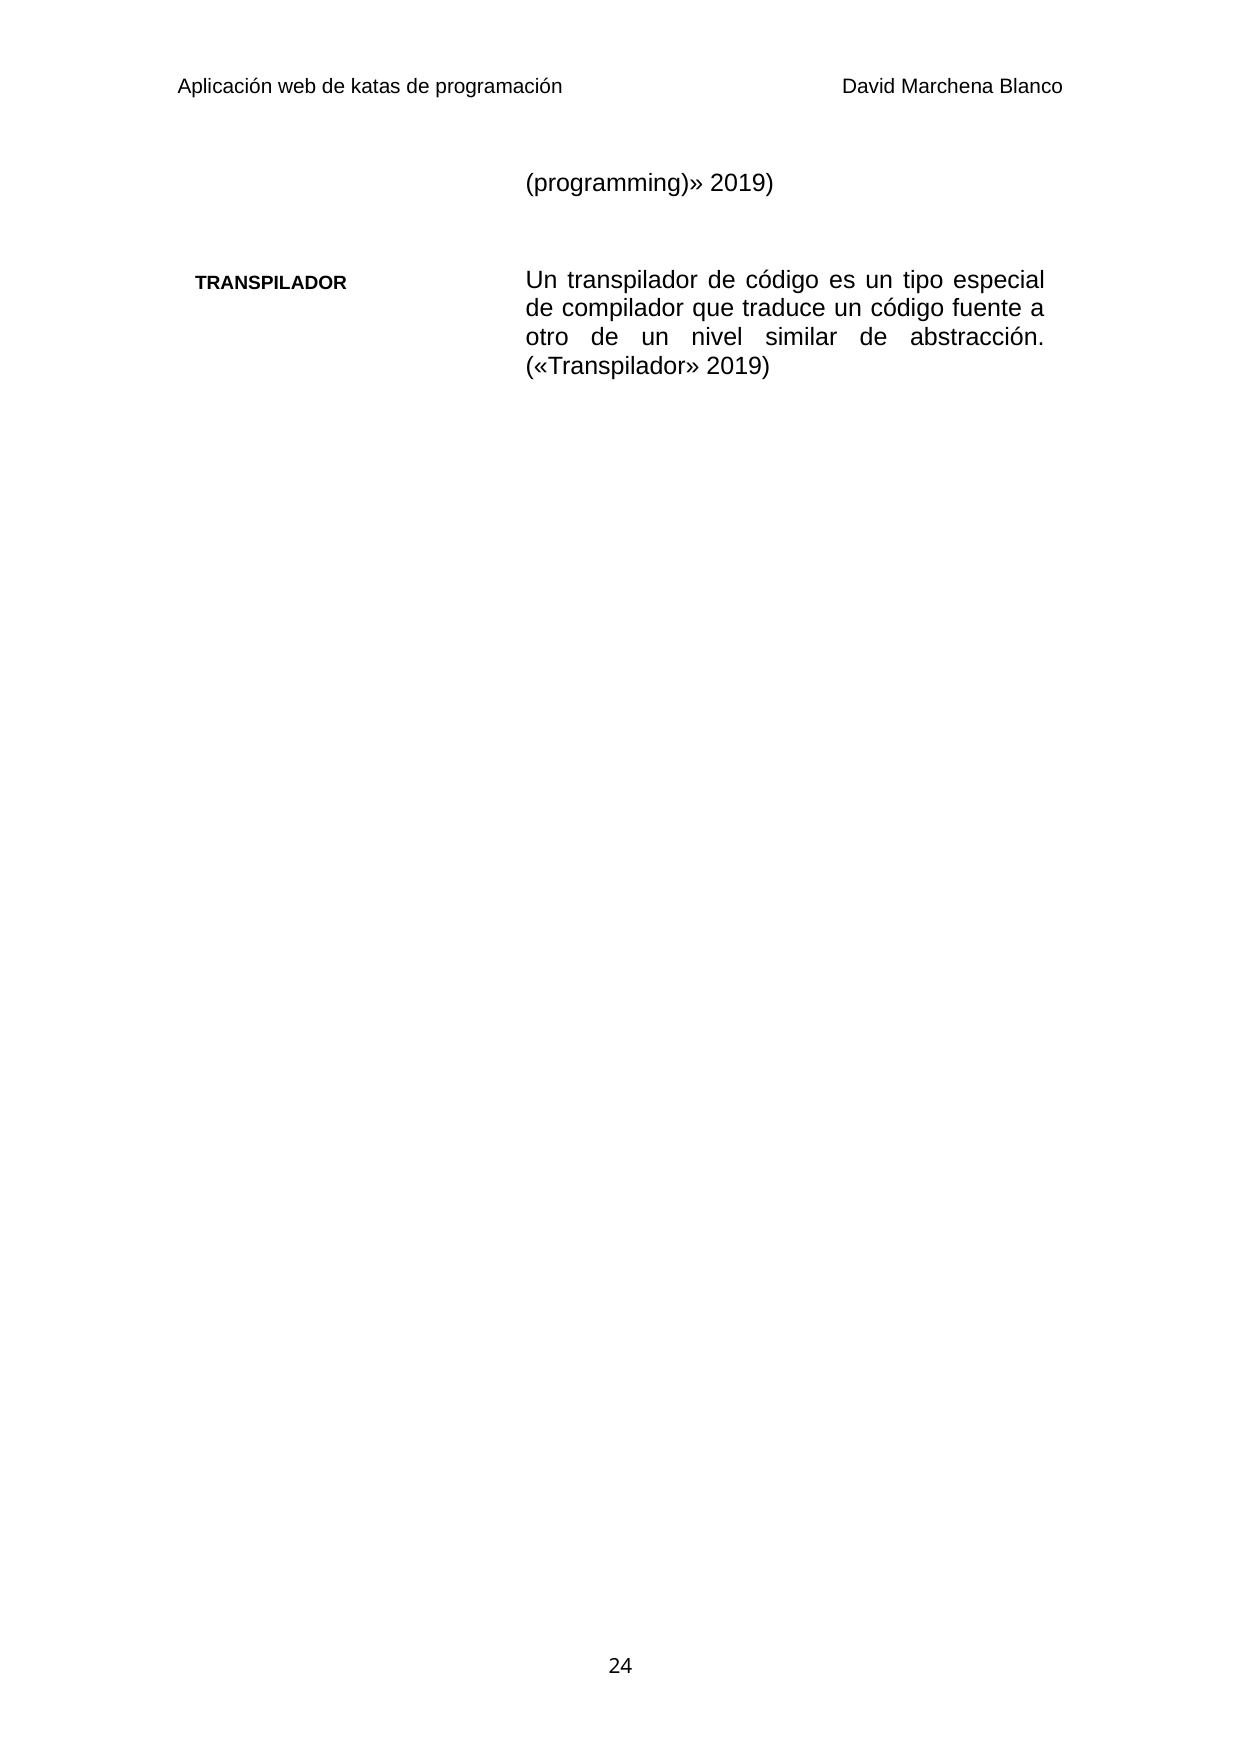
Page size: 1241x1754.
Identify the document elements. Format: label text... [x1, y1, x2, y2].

table_cell (programming)» 2019) [466, 148, 1063, 244]
table_cell Un transpilador de código es un tipo especial de compilador que traduce un código fuente a otro de un nivel similar de abstracción. («Transpilador» 2019) [466, 244, 1063, 427]
table_cell [177, 148, 466, 244]
table_cell transpilador [177, 244, 466, 427]
